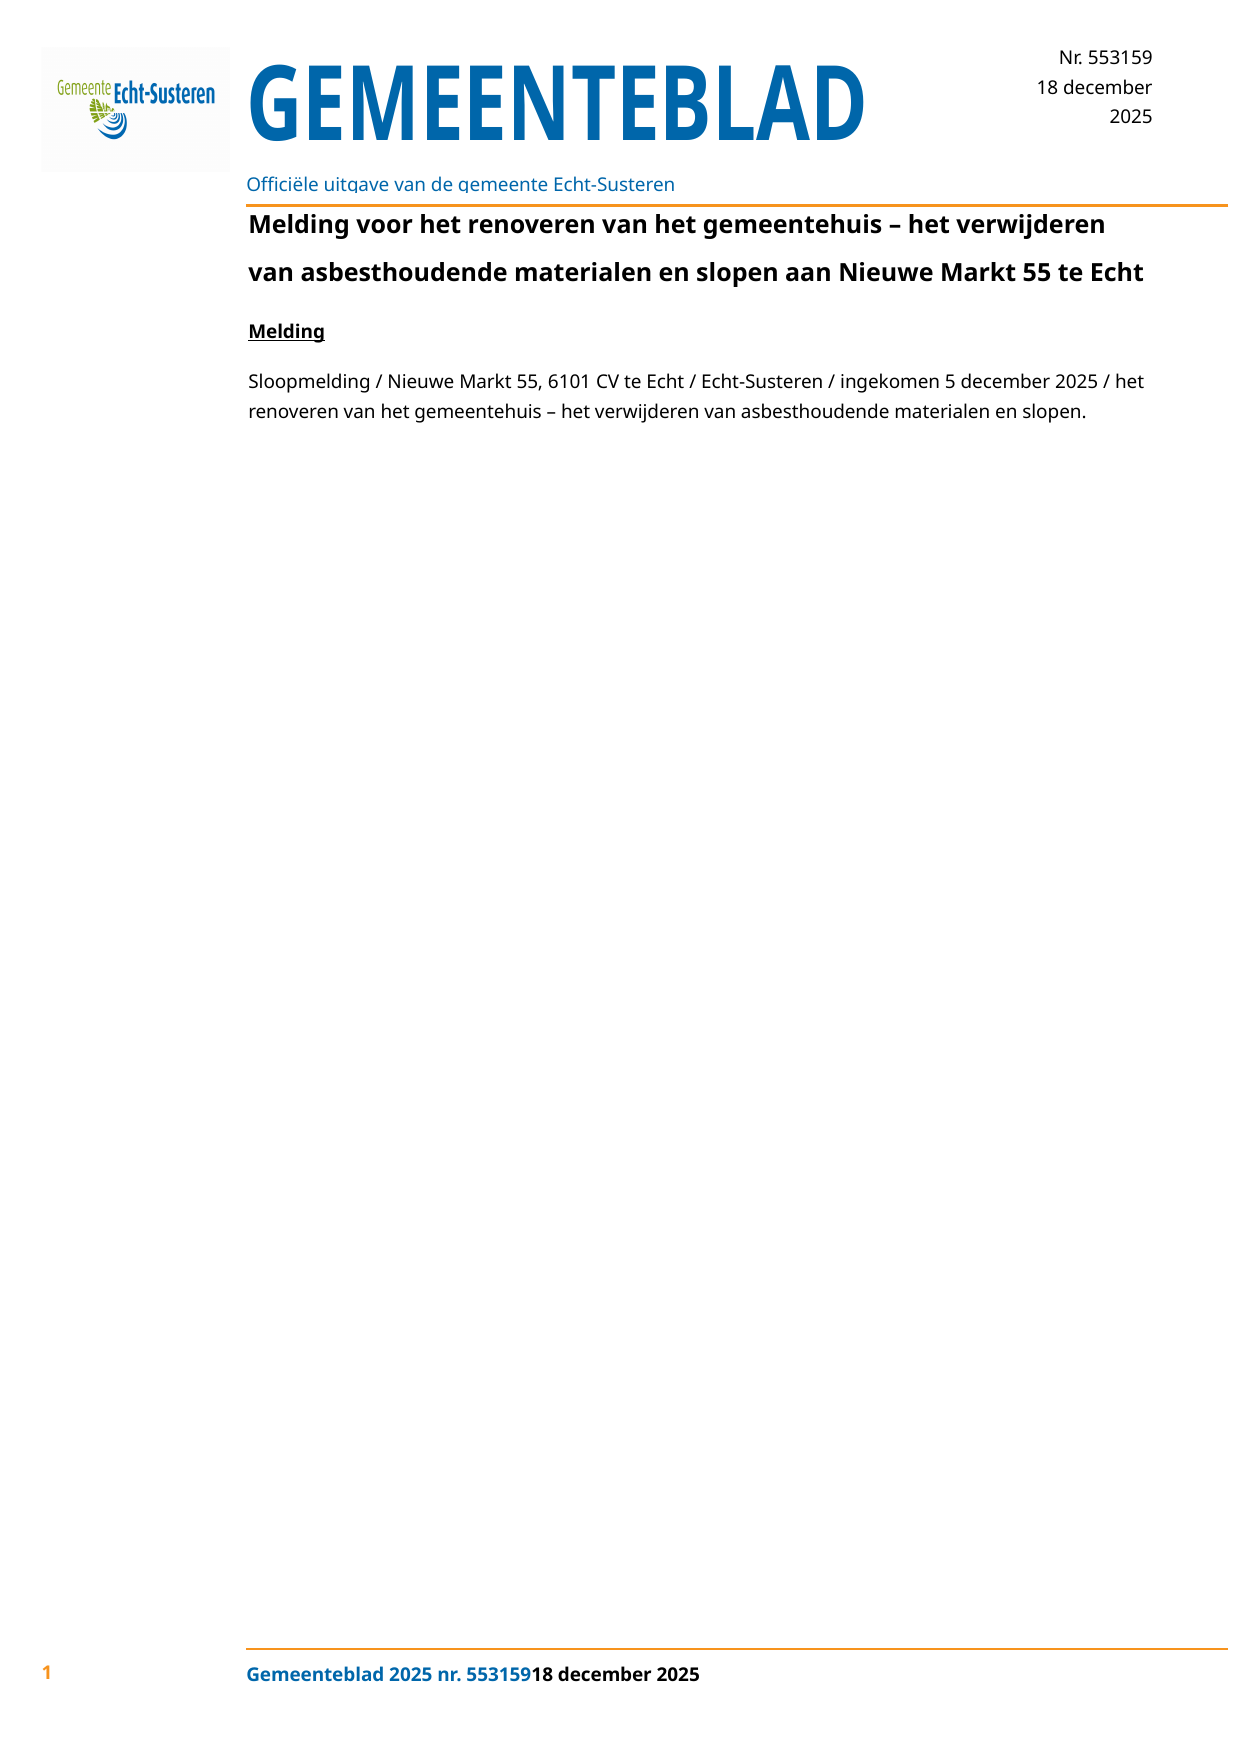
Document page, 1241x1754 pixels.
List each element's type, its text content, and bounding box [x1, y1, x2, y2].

text Melding [248, 318, 1152, 344]
picture [41, 47, 231, 172]
text Melding voor het renoveren van het gemeentehuis – het verwijderen van asbesthoudende materialen en slopen aan Nieuwe Markt 55 te Echt [248, 207, 1152, 288]
text Sloopmelding / Nieuwe Markt 55, 6101 CV te Echt / Echt-Susteren / ingekomen 5 december 2025 / het renoveren van het gemeentehuis – het verwijderen van asbesthoudende materialen en slopen. [248, 368, 1152, 424]
